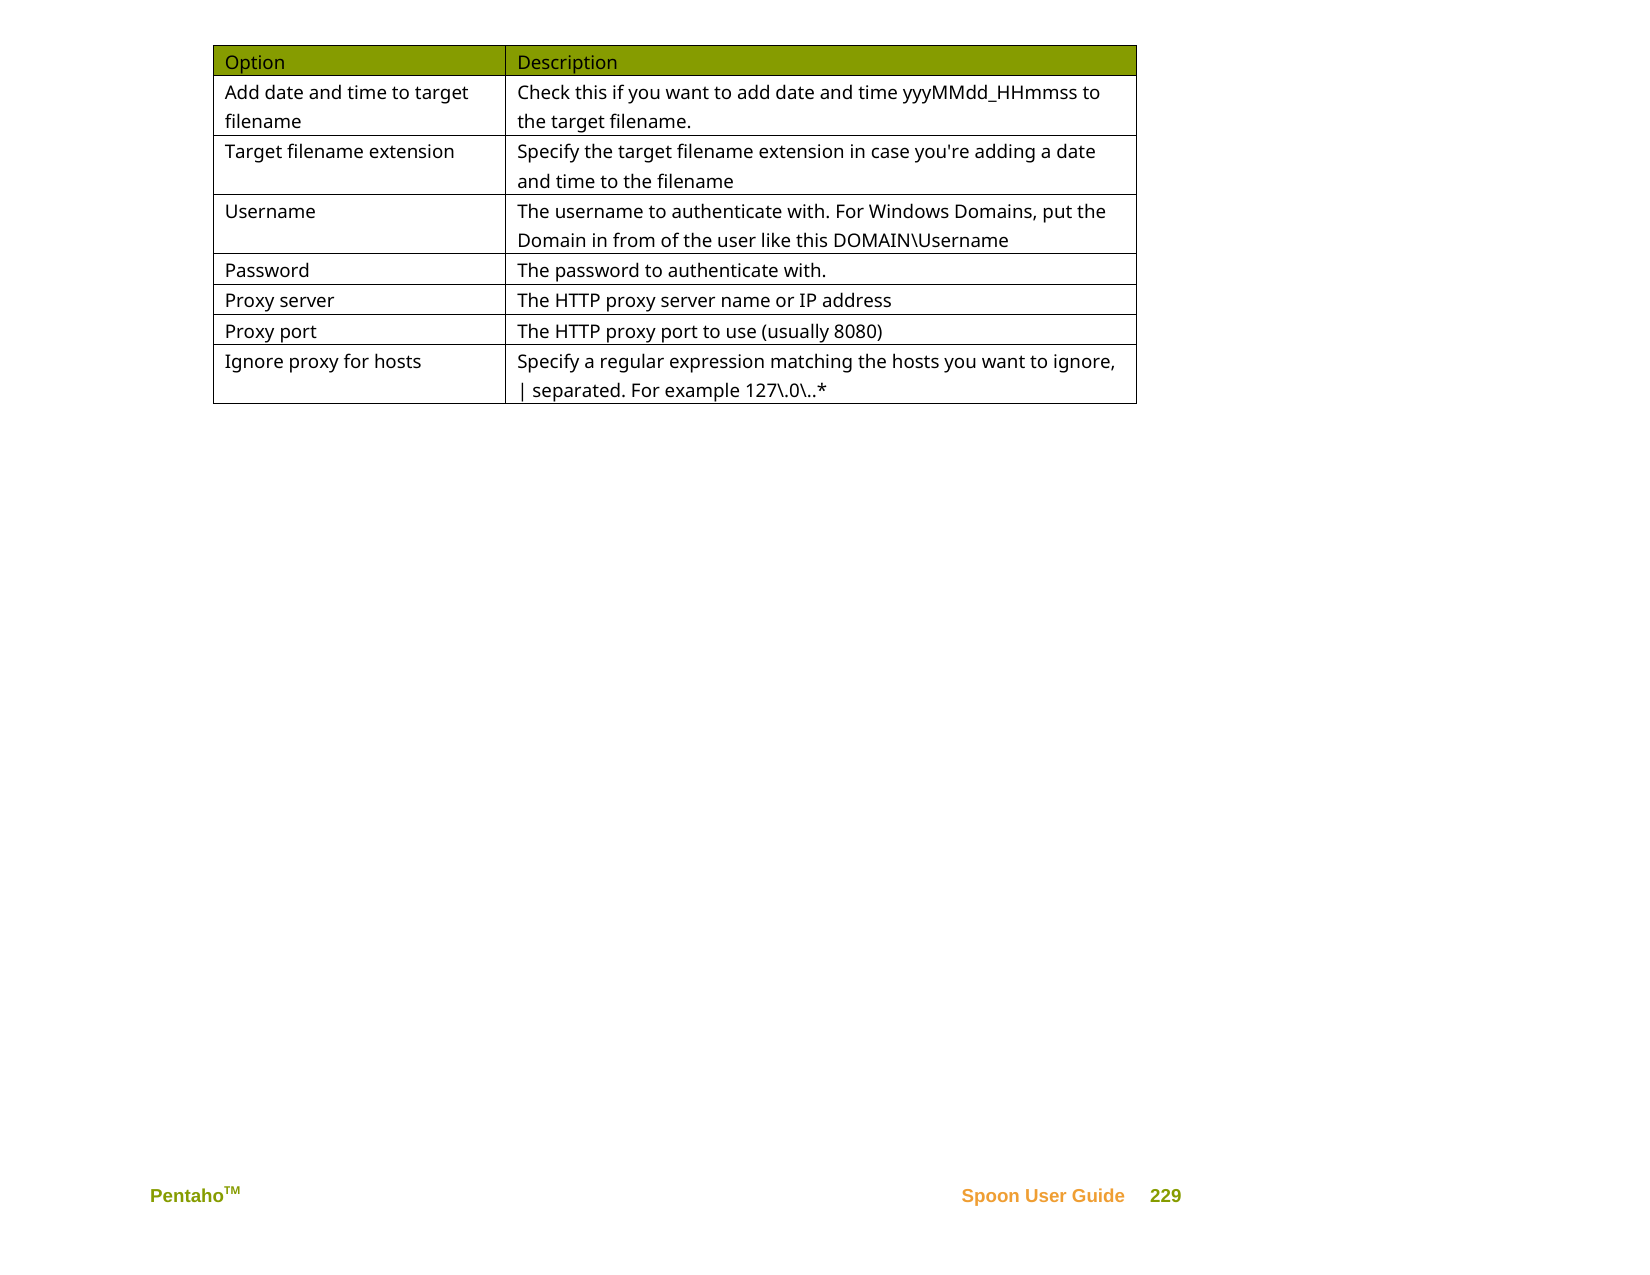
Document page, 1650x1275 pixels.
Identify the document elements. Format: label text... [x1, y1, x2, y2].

table_cell The HTTP proxy port to use (usually 8080) [506, 315, 1136, 344]
table_cell Username [214, 195, 505, 253]
table_header Description [506, 46, 1136, 75]
table_cell Proxy port [214, 315, 505, 344]
table_cell The password to authenticate with. [506, 254, 1136, 283]
table_cell Specify a regular expression matching the hosts you want to ignore, | separated. For example 127\.0\..* [506, 345, 1136, 403]
table_cell Specify the target filename extension in case you're adding a date and time to the filename [506, 136, 1136, 194]
table_cell Check this if you want to add date and time yyyMMdd_HHmmss to the target filename. [506, 76, 1136, 134]
table_header Option [214, 46, 505, 75]
table_cell The username to authenticate with. For Windows Domains, put the Domain in from of the user like this DOMAIN\Username [506, 195, 1136, 253]
table_cell Target filename extension [214, 136, 505, 194]
table_cell Password [214, 254, 505, 283]
table_cell The HTTP proxy server name or IP address [506, 285, 1136, 314]
table_cell Proxy server [214, 285, 505, 314]
table_cell Add date and time to target filename [214, 76, 505, 134]
table_cell Ignore proxy for hosts [214, 345, 505, 403]
